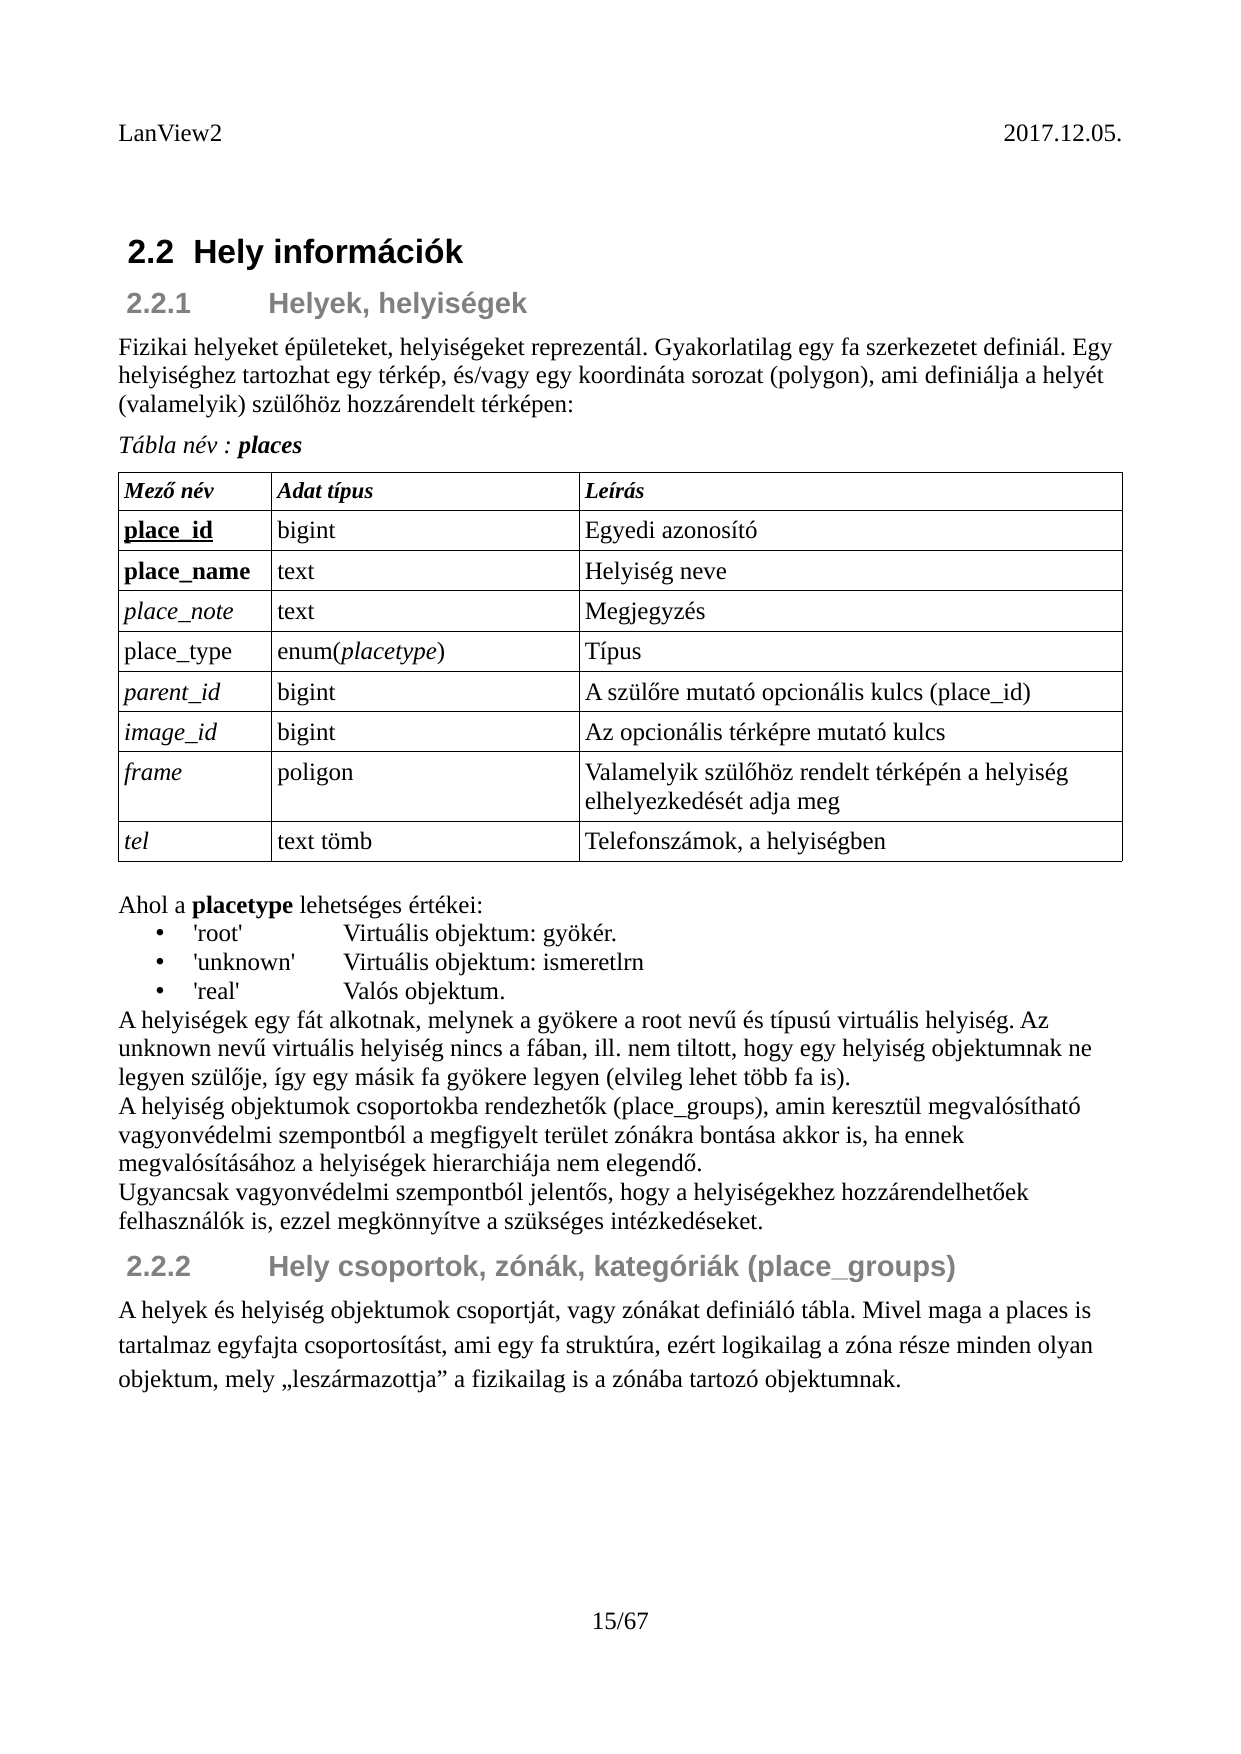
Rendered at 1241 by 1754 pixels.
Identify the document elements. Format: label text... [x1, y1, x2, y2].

table_cell bigint [272, 712, 579, 751]
text Fizikai helyeket épületeket, helyiségeket reprezentál. Gyakorlatilag egy fa szerkezetet definiál. Egy helyiséghez tartozhat egy térkép, és/vagy egy koordináta sorozat (polygon), ami definiálja a helyét (valamelyik) szülőhöz hozzárendelt térképen: [118, 332, 1122, 418]
list 'unknown' Virtuális objektum: ismeretlrn [156, 947, 1122, 976]
table_cell parent_id [119, 672, 271, 711]
table_cell bigint [272, 511, 579, 550]
subtitle Helyek, helyiségek [118, 286, 1122, 319]
table_cell poligon [272, 752, 579, 821]
table_cell Helyiség neve [580, 551, 1122, 590]
table_cell bigint [272, 672, 579, 711]
table_cell Az opcionális térképre mutató kulcs [580, 712, 1122, 751]
text A helyiség objektumok csoportokba rendezhetők (place_groups), amin keresztül megvalósítható vagyonvédelmi szempontból a megfigyelt terület zónákra bontása akkor is, ha ennek megvalósításához a helyiségek hierarchiája nem elegendő. [118, 1091, 1122, 1177]
table_cell Megjegyzés [580, 591, 1122, 631]
subtitle Hely csoportok, zónák, kategóriák (place_groups) [118, 1249, 1122, 1283]
table_cell text tömb [272, 822, 579, 861]
table_cell place_name [119, 551, 271, 590]
table_cell place_note [119, 591, 271, 631]
table_cell tel [119, 822, 271, 861]
table_header Mező név [119, 473, 271, 509]
list 'real' Valós objektum. [156, 976, 1122, 1005]
text A helyek és helyiség objektumok csoportját, vagy zónákat definiáló tábla. Mivel maga a places is tartalmaz egyfajta csoportosítást, ami egy fa struktúra, ezért logikailag a zóna része minden olyan objektum, mely „leszármazottja” a fizikailag is a zónába tartozó objektumnak. [118, 1295, 1122, 1393]
table_cell enum(placetype) [272, 632, 579, 671]
table_cell frame [119, 752, 271, 821]
text Ahol a placetype lehetséges értékei: [118, 890, 1122, 918]
table_header Adat típus [272, 473, 579, 509]
table_cell image_id [119, 712, 271, 751]
table_cell place_type [119, 632, 271, 671]
table_cell Típus [580, 632, 1122, 671]
subtitle Hely információk [118, 232, 1122, 271]
table_cell text [272, 591, 579, 631]
table_cell place_id [119, 511, 271, 550]
table_cell Telefonszámok, a helyiségben [580, 822, 1122, 861]
text A helyiségek egy fát alkotnak, melynek a gyökere a root nevű és típusú virtuális helyiség. Az unknown nevű virtuális helyiség nincs a fában, ill. nem tiltott, hogy egy helyiség objektumnak ne legyen szülője, így egy másik fa gyökere legyen (elvileg lehet több fa is). [118, 1005, 1122, 1091]
table_cell Valamelyik szülőhöz rendelt térképén a helyiség elhelyezkedését adja meg [580, 752, 1122, 821]
table_cell text [272, 551, 579, 590]
table_header Leírás [580, 473, 1122, 509]
table_cell Egyedi azonosító [580, 511, 1122, 550]
text Tábla név : places [118, 430, 1122, 459]
table_cell A szülőre mutató opcionális kulcs (place_id) [580, 672, 1122, 711]
list 'root' Virtuális objektum: gyökér. [156, 918, 1122, 947]
text Ugyancsak vagyonvédelmi szempontból jelentős, hogy a helyiségekhez hozzárendelhetőek felhasználók is, ezzel megkönnyítve a szükséges intézkedéseket. [118, 1177, 1122, 1235]
